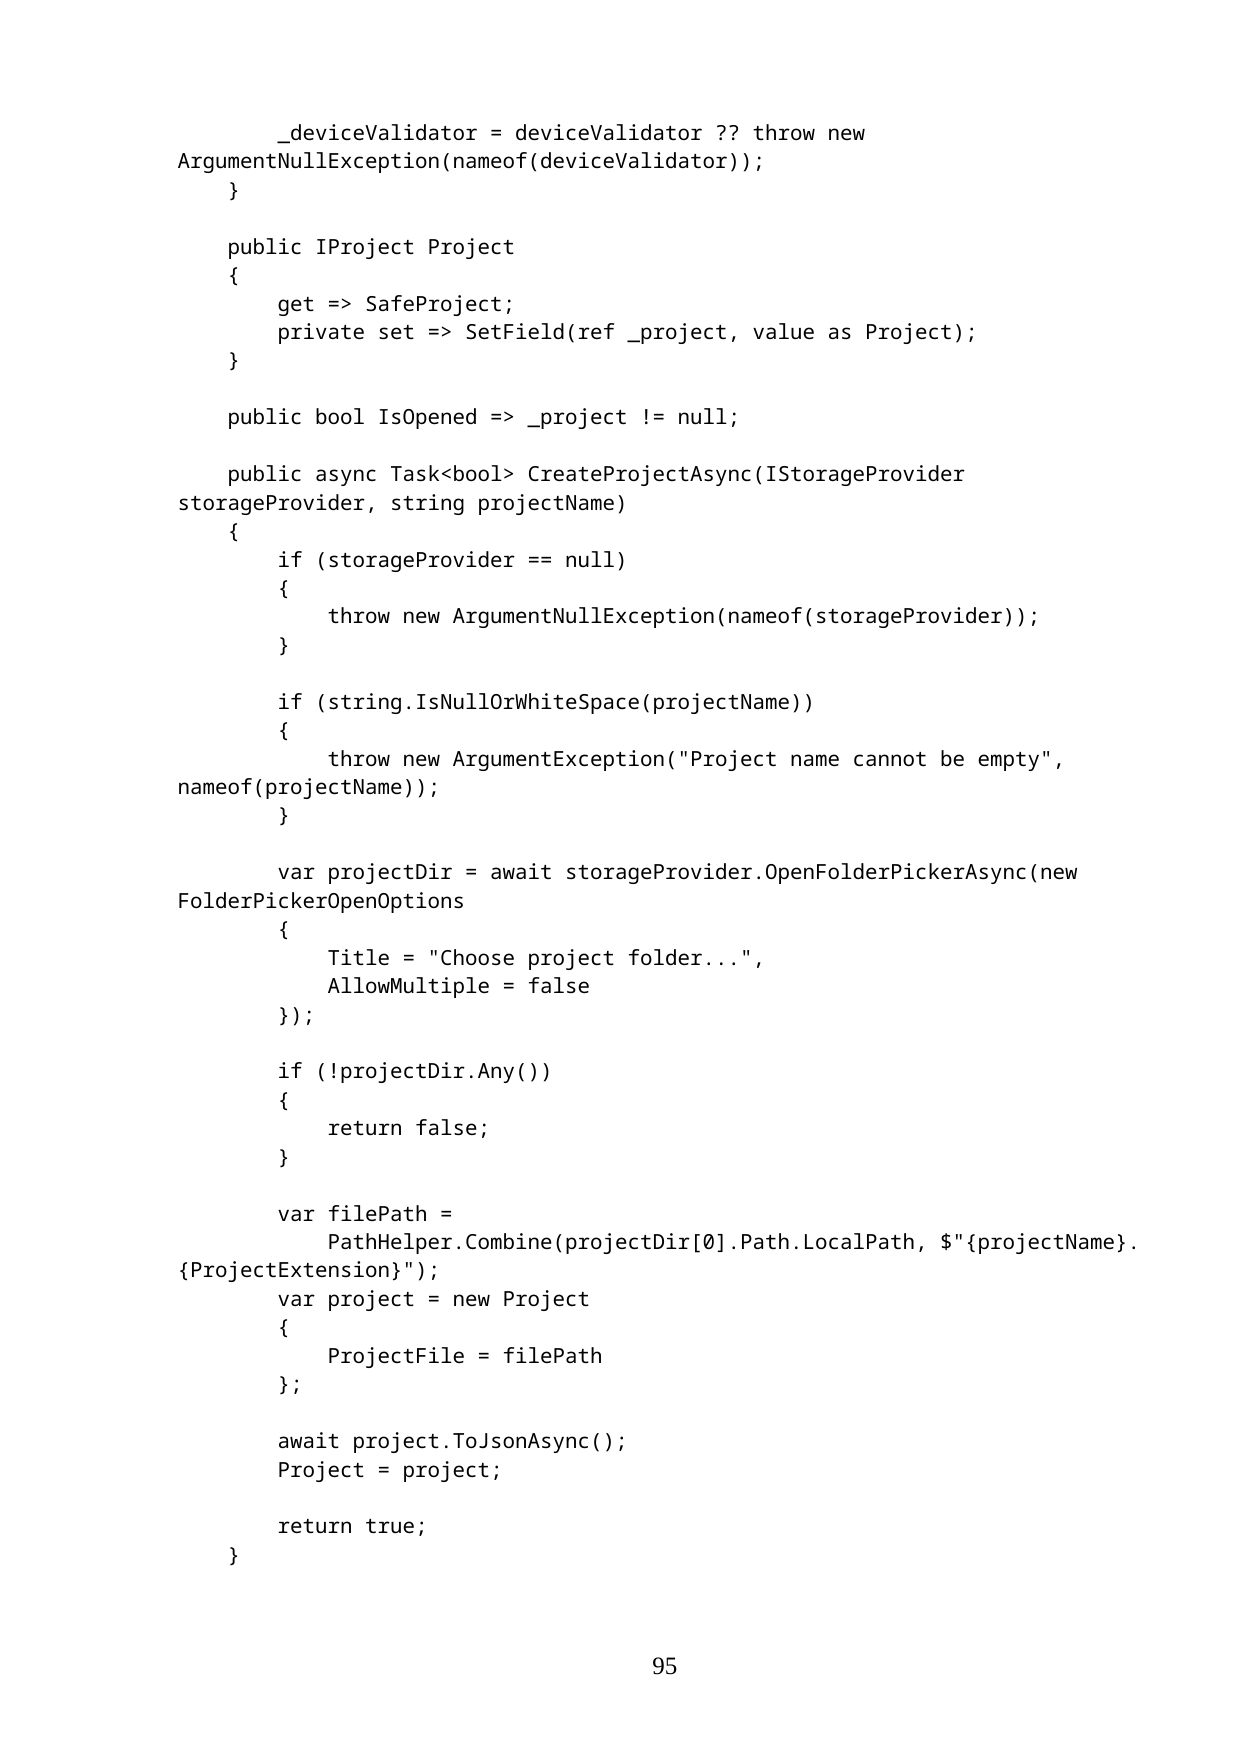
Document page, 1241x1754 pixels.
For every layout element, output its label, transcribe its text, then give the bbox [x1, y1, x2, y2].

table_header _deviceValidator = deviceValidator ?? throw new ArgumentNullException(nameof(deviceValidator)); } public IProject Project { get => SafeProject; private set => SetField(ref _project, value as Project); } public bool IsOpened => _project != null; public async Task<bool> CreateProjectAsync(IStorageProvider storageProvider, string projectName) { if (storageProvider == null) { throw new ArgumentNullException(nameof(storageProvider)); } if (string.IsNullOrWhiteSpace(projectName)) { throw new ArgumentException("Project name cannot be empty", nameof(projectName)); } var projectDir = await storageProvider.OpenFolderPickerAsync(new FolderPickerOpenOptions { Title = "Choose project folder...", AllowMultiple = false }); if (!projectDir.Any()) { return false; } var filePath = PathHelper.Combine(projectDir[0].Path.LocalPath, $"{projectName}.{ProjectExtension}"); var project = new Project { ProjectFile = filePath }; await project.ToJsonAsync(); Project = project; return true; } [177, 118, 1152, 1597]
